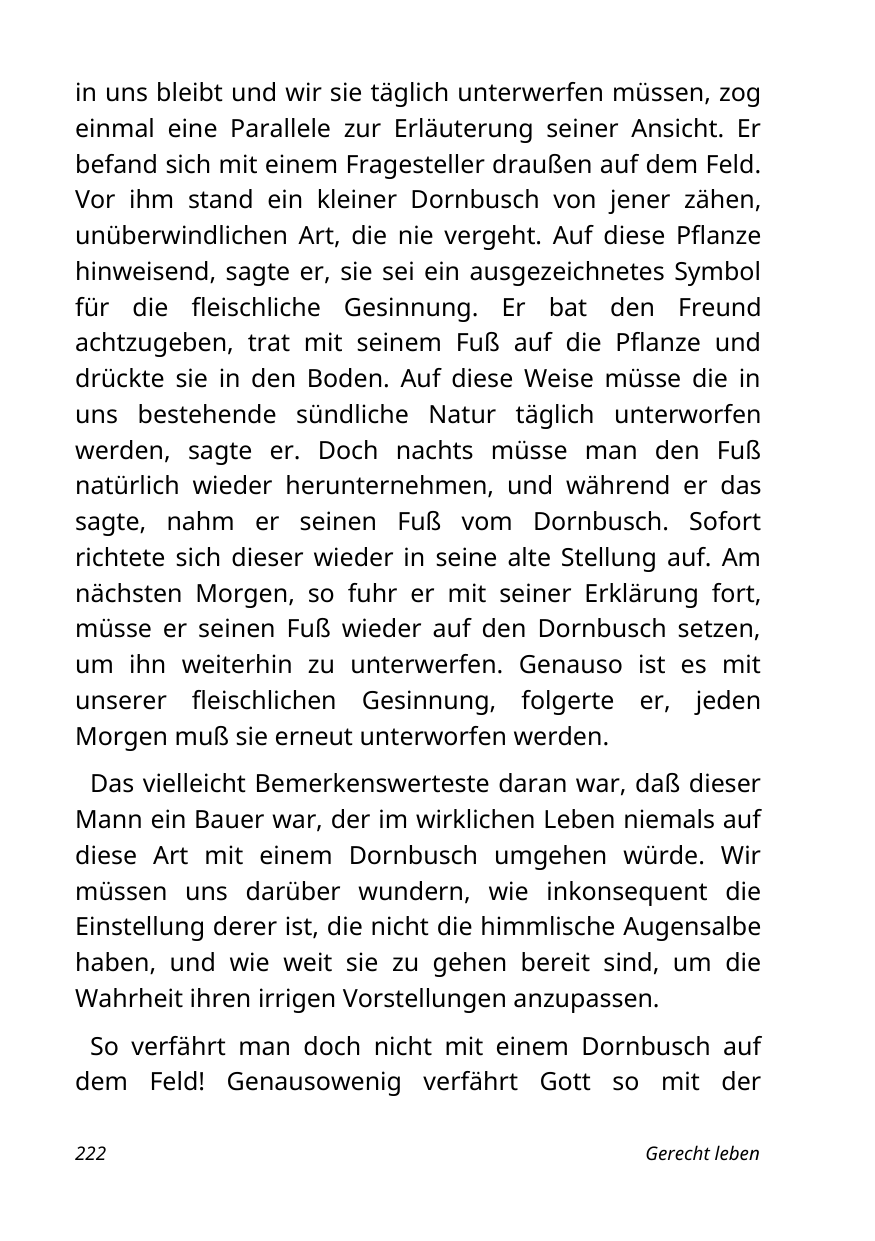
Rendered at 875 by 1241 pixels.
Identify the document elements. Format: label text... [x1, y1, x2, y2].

text Das vielleicht Bemerkenswerteste daran war, daß dieser Mann ein Bauer war, der im wirklichen Leben niemals auf diese Art mit einem Dornbusch umgehen würde. Wir müssen uns darüber wundern, wie inkonsequent die Einstellung derer ist, die nicht die himmlische Augensalbe haben, und wie weit sie zu gehen bereit sind, um die Wahrheit ihren irrigen Vorstellungen anzupassen. [75, 766, 762, 1014]
text So verfährt man doch nicht mit einem Dornbusch auf dem Feld! Genausowenig verfährt Gott so mit der [75, 1028, 762, 1098]
text in uns bleibt und wir sie täglich unterwerfen müssen, zog einmal eine Parallele zur Erläuterung seiner Ansicht. Er befand sich mit einem Fragesteller draußen auf dem Feld. Vor ihm stand ein kleiner Dornbusch von jener zähen, unüberwindlichen Art, die nie vergeht. Auf diese Pflanze hinweisend, sagte er, sie sei ein ausgezeichnetes Symbol für die fleischliche Gesinnung. Er bat den Freund achtzugeben, trat mit seinem Fuß auf die Pflanze und drückte sie in den Boden. Auf diese Weise müsse die in uns bestehende sündliche Natur täglich unterworfen werden, sagte er. Doch nachts müsse man den Fuß natürlich wieder herunternehmen, und während er das sagte, nahm er seinen Fuß vom Dornbusch. Sofort richtete sich dieser wieder in seine alte Stellung auf. Am nächsten Morgen, so fuhr er mit seiner Erklärung fort, müsse er seinen Fuß wieder auf den Dornbusch setzen, um ihn weiterhin zu unterwerfen. Genauso ist es mit unserer fleischlichen Gesinnung, folgerte er, jeden Morgen muß sie erneut unterworfen werden. [75, 75, 762, 752]
